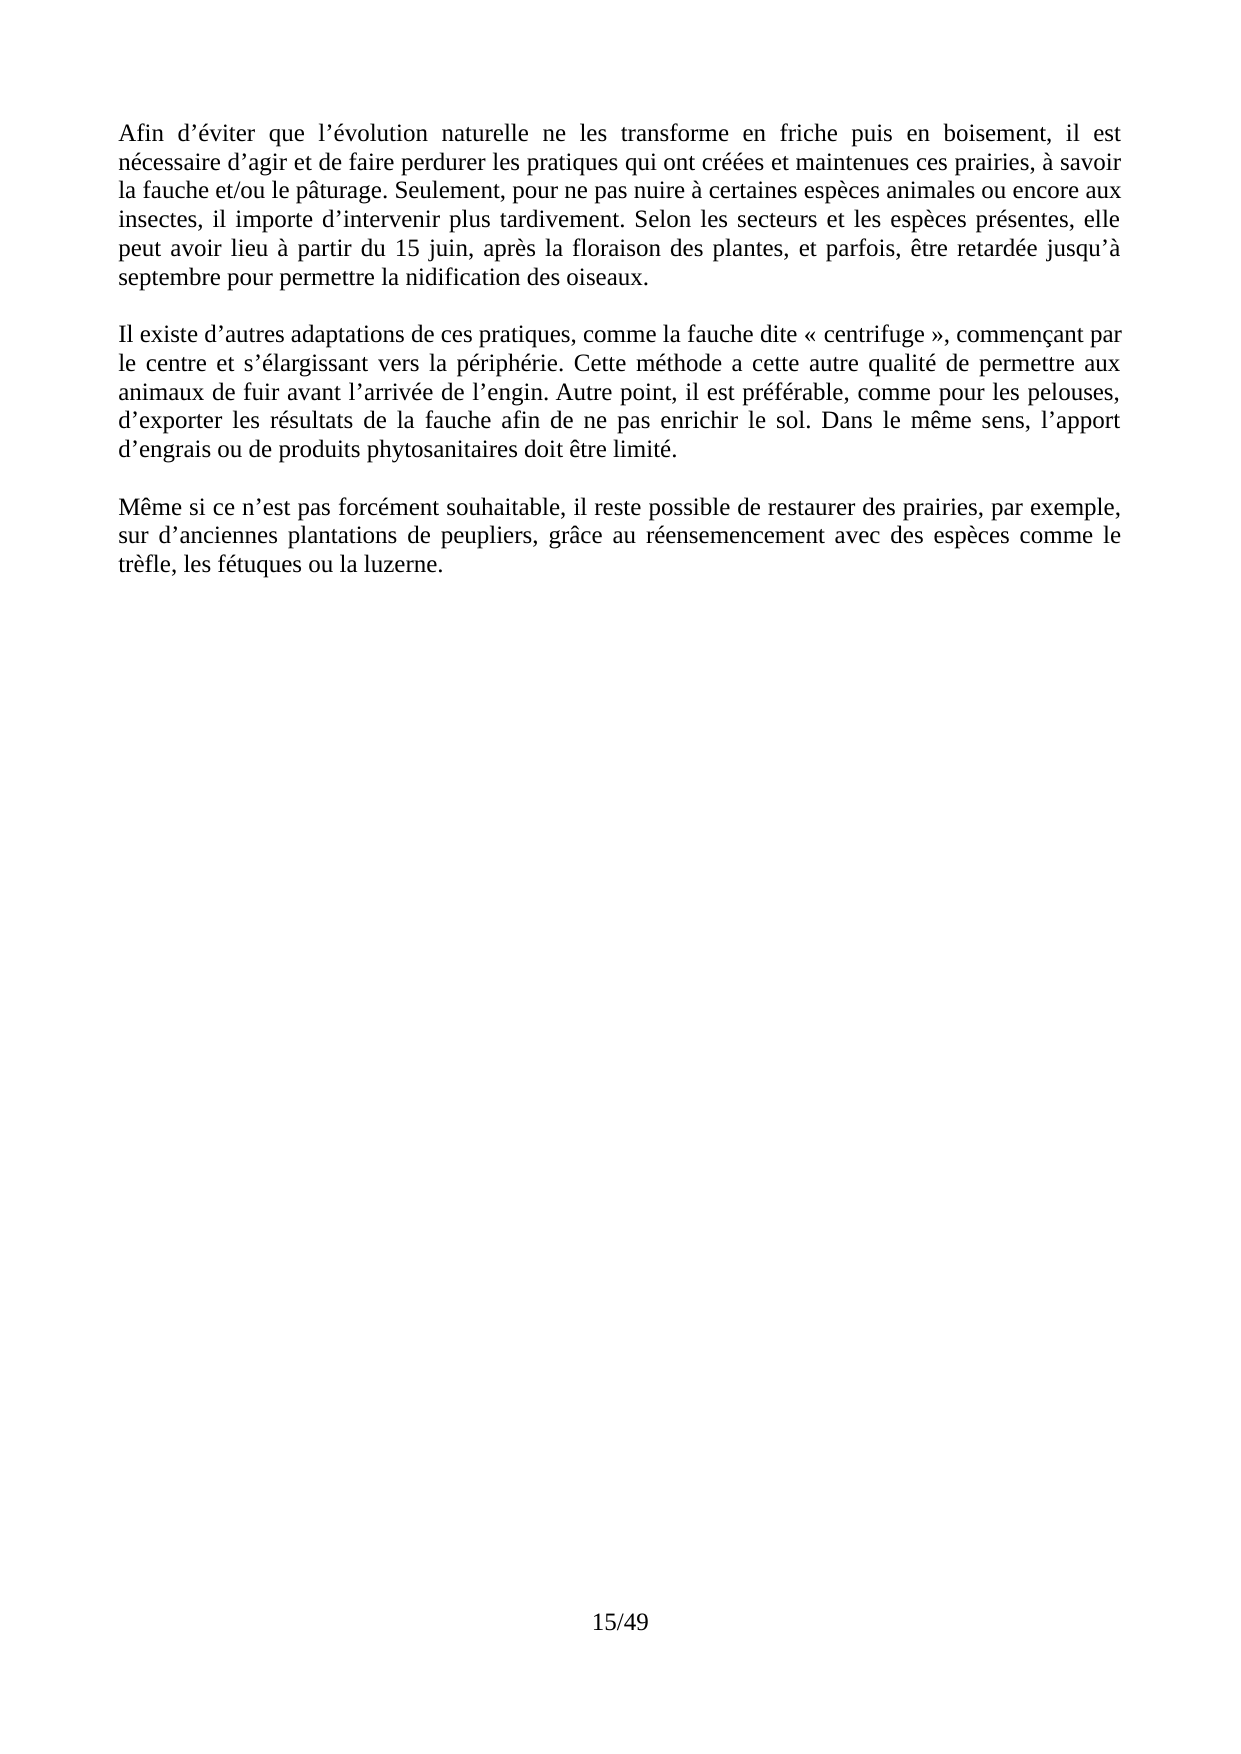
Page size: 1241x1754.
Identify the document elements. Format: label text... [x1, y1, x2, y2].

text Il existe d’autres adaptations de ces pratiques, comme la fauche dite « centrifuge », commençant par le centre et s’élargissant vers la périphérie. Cette méthode a cette autre qualité de permettre aux animaux de fuir avant l’arrivée de l’engin. Autre point, il est préférable, comme pour les pelouses, d’exporter les résultats de la fauche afin de ne pas enrichir le sol. Dans le même sens, l’apport d’engrais ou de produits phytosanitaires doit être limité. [118, 319, 1122, 463]
text Même si ce n’est pas forcément souhaitable, il reste possible de restaurer des prairies, par exemple, sur d’anciennes plantations de peupliers, grâce au réensemencement avec des espèces comme le trèfle, les fétuques ou la luzerne. [118, 492, 1122, 578]
text Afin d’éviter que l’évolution naturelle ne les transforme en friche puis en boisement, il est nécessaire d’agir et de faire perdurer les pratiques qui ont créées et maintenues ces prairies, à savoir la fauche et/ou le pâturage. Seulement, pour ne pas nuire à certaines espèces animales ou encore aux insectes, il importe d’intervenir plus tardivement. Selon les secteurs et les espèces présentes, elle peut avoir lieu à partir du 15 juin, après la floraison des plantes, et parfois, être retardée jusqu’à septembre pour permettre la nidification des oiseaux. [118, 118, 1122, 291]
